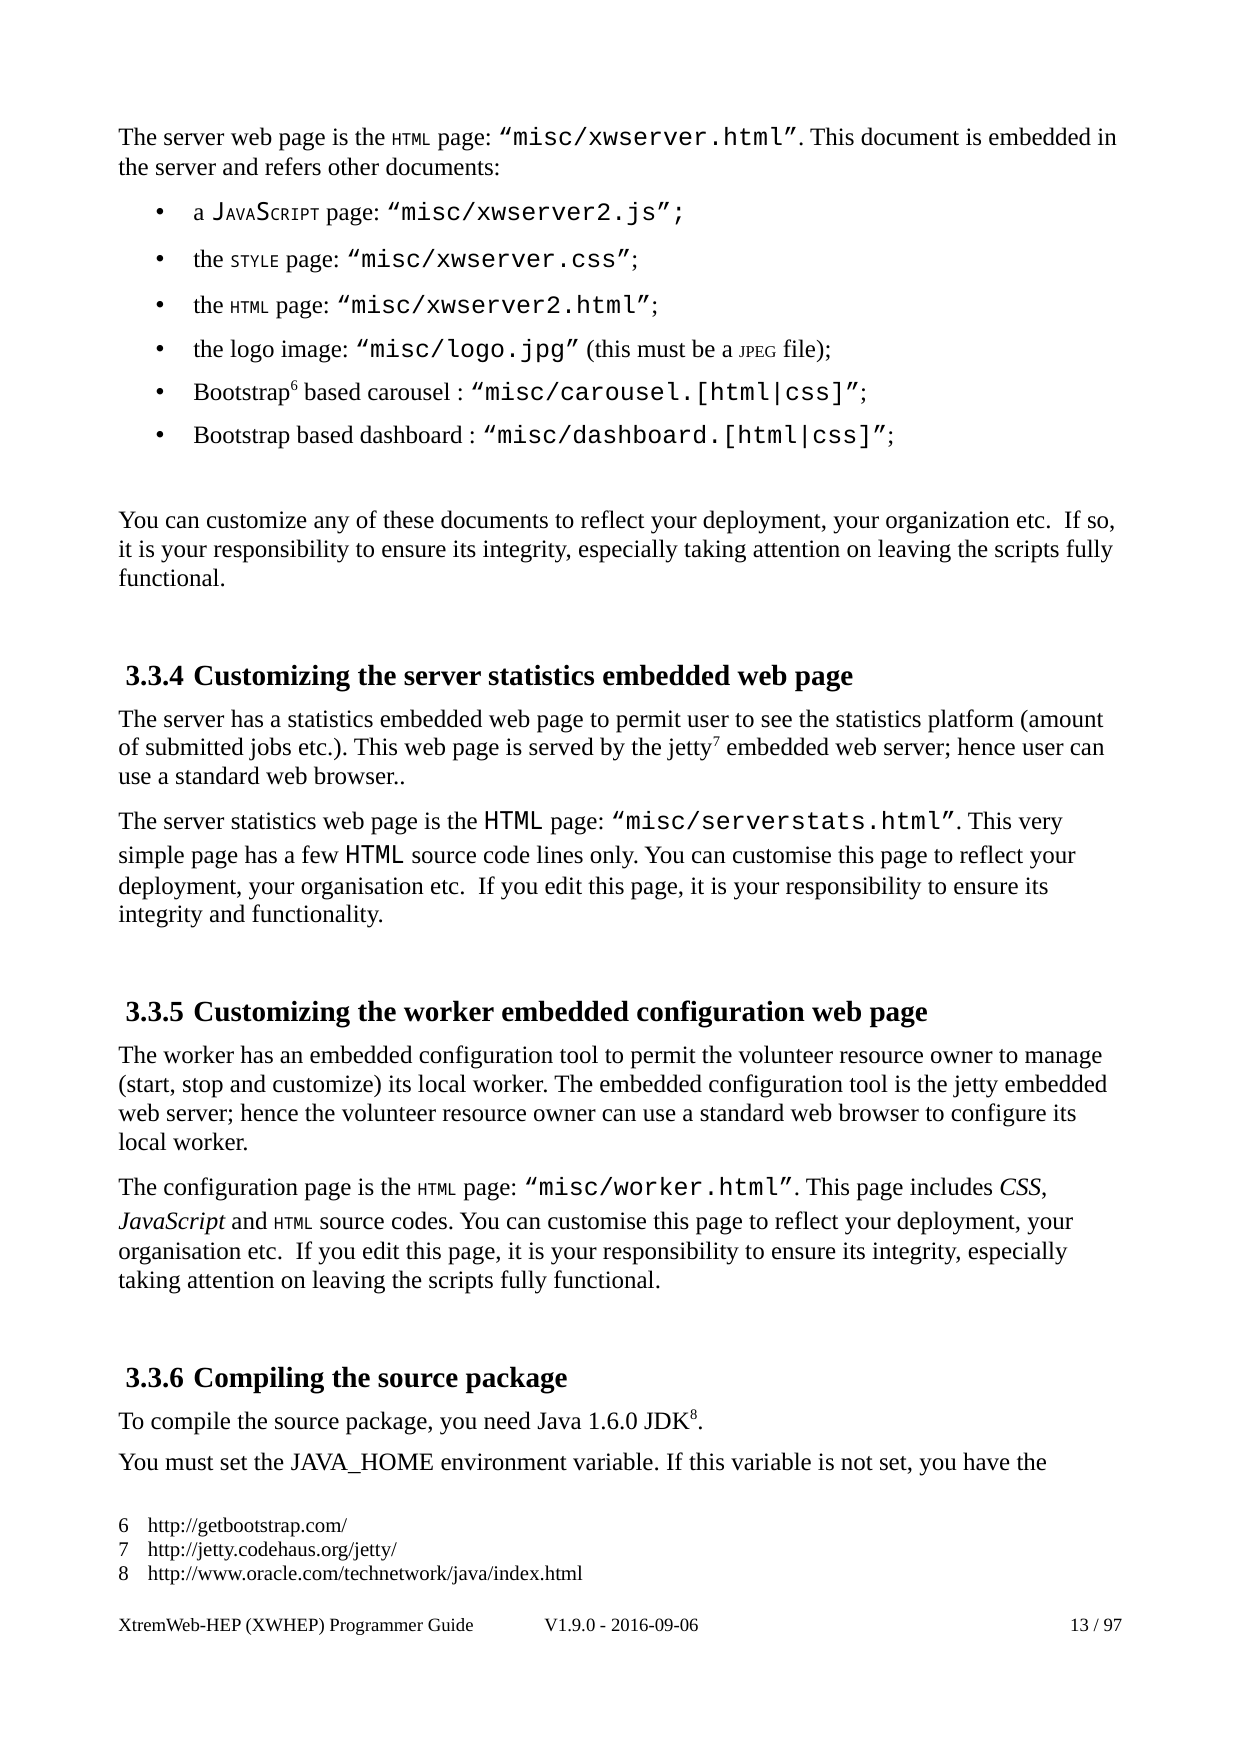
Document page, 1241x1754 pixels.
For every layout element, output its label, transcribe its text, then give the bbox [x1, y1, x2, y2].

subtitle Compiling the source package [118, 1360, 1122, 1394]
list the style page: “misc/xwserver.css”; [156, 240, 1122, 275]
text The server web page is the html page: “misc/xwserver.html”. This document is embedded in the server and refers other documents: [118, 118, 1122, 181]
list the logo image: “misc/logo.jpg” (this must be a jpeg file); [156, 334, 1122, 365]
list Bootstrap based dashboard : “misc/dashboard.[html|css]”; [156, 421, 1122, 451]
list a JavaScript page: “misc/xwserver2.js”; [156, 194, 1122, 228]
text You can customize any of these documents to reflect your deployment, your organization etc. If so, it is your responsibility to ensure its integrity, especially taking attention on leaving the scripts fully functional. [118, 505, 1122, 591]
text The server statistics web page is the HTML page: “misc/serverstats.html”. This very simple page has a few HTML source code lines only. You can customise this page to reflect your deployment, your organisation etc. If you edit this page, it is your responsibility to ensure its integrity and functionality. [118, 802, 1122, 928]
text The server has a statistics embedded web page to permit user to see the statistics platform (amount of submitted jobs etc.). This web page is served by the jetty embedded web server; hence user can use a standard web browser.. [118, 704, 1122, 790]
subtitle Customizing the worker embedded configuration web page [118, 994, 1122, 1028]
list http://getbootstrap.com/ [118, 1513, 1122, 1537]
text The worker has an embedded configuration tool to permit the volunteer resource owner to manage (start, stop and customize) its local worker. The embedded configuration tool is the jetty embedded web server; hence the volunteer resource owner can use a standard web browser to configure its local worker. [118, 1041, 1122, 1156]
text To compile the source package, you need Java 1.6.0 JDK. [118, 1406, 1122, 1435]
text http://jetty.codehaus.org/jetty/ [118, 1537, 1122, 1561]
list the html page: “misc/xwserver2.html”; [156, 287, 1122, 321]
text http://www.oracle.com/technetwork/java/index.html [118, 1561, 1122, 1585]
list Bootstrap based carousel : “misc/carousel.[html|css]”; [156, 377, 1122, 408]
subtitle Customizing the server statistics embedded web page [118, 658, 1122, 691]
text The configuration page is the html page: “misc/worker.html”. This page includes CSS, JavaScript and html source codes. You can customise this page to reflect your deployment, your organisation etc. If you edit this page, it is your responsibility to ensure its integrity, especially taking attention on leaving the scripts fully functional. [118, 1168, 1122, 1294]
text You must set the JAVA_HOME environment variable. If this variable is not set, you have the [118, 1447, 1122, 1476]
